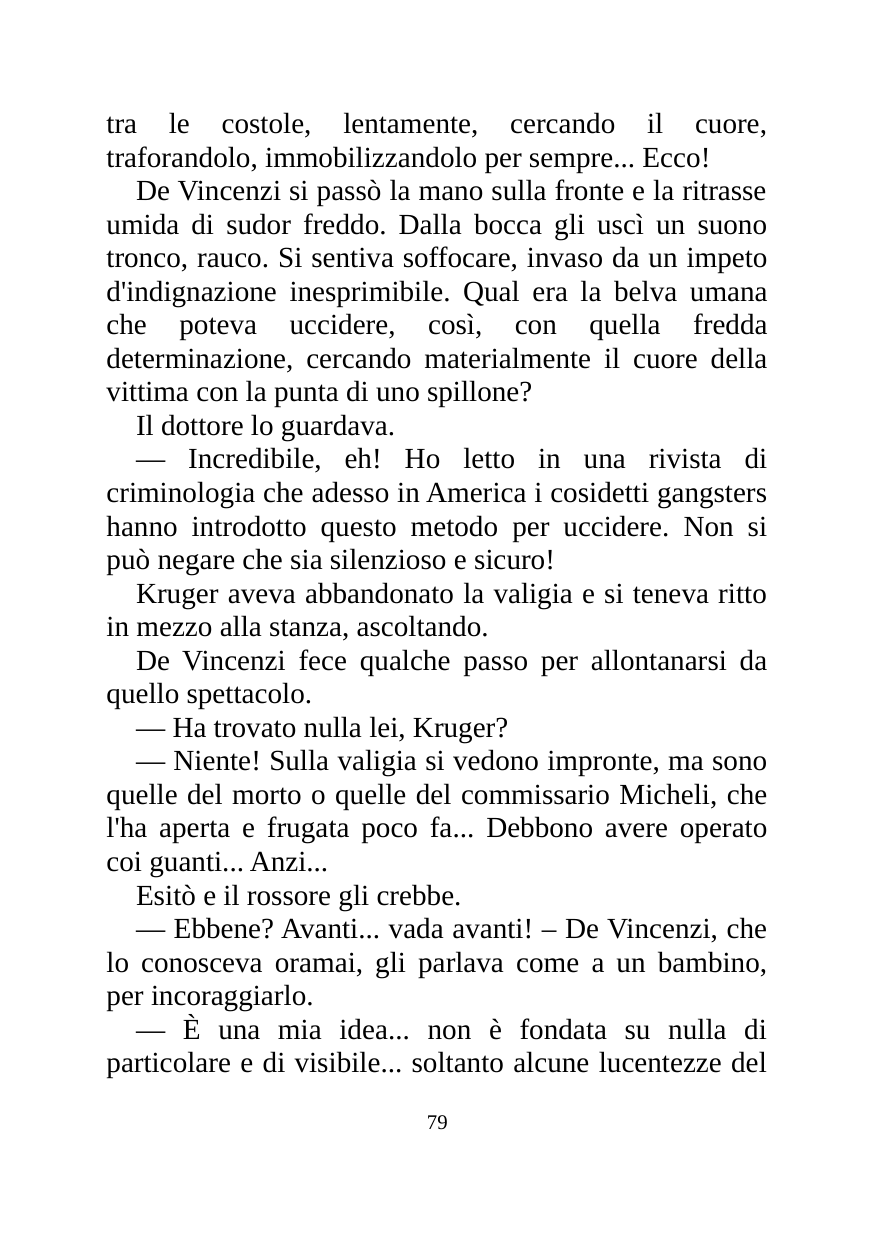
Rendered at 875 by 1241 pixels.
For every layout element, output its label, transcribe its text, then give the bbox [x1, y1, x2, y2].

text — Incredibile, eh! Ho letto in una rivista di criminologia che adesso in America i cosidetti gangsters hanno introdotto questo metodo per uccidere. Non si può negare che sia silenzioso e sicuro! [106, 442, 768, 576]
text Esitò e il rossore gli crebbe. [106, 878, 768, 911]
text — Ebbene? Avanti... vada avanti! – De Vincenzi, che lo conosceva oramai, gli parlava come a un bambino, per incoraggiarlo. [106, 911, 768, 1012]
text — Niente! Sulla valigia si vedono impronte, ma sono quelle del morto o quelle del commissario Micheli, che l'ha aperta e frugata poco fa... Debbono avere operato coi guanti... Anzi... [106, 743, 768, 878]
text tra le costole, lentamente, cercando il cuore, traforandolo, immobilizzandolo per sempre... Ecco! [106, 106, 768, 173]
text — È una mia idea... non è fondata su nulla di particolare e di visibile... soltanto alcune lucentezze del [106, 1012, 768, 1079]
text Kruger aveva abbandonato la valigia e si teneva ritto in mezzo alla stanza, ascoltando. [106, 576, 768, 643]
text De Vincenzi si passò la mano sulla fronte e la ritrasse umida di sudor freddo. Dalla bocca gli uscì un suono tronco, rauco. Si sentiva soffocare, invaso da un impeto d'indignazione inesprimibile. Qual era la belva umana che poteva uccidere, così, con quella fredda determinazione, cercando materialmente il cuore della vittima con la punta di uno spillone? [106, 173, 768, 408]
text Il dottore lo guardava. [106, 408, 768, 442]
text — Ha trovato nulla lei, Kruger? [106, 710, 768, 743]
text De Vincenzi fece qualche passo per allontanarsi da quello spettacolo. [106, 643, 768, 710]
